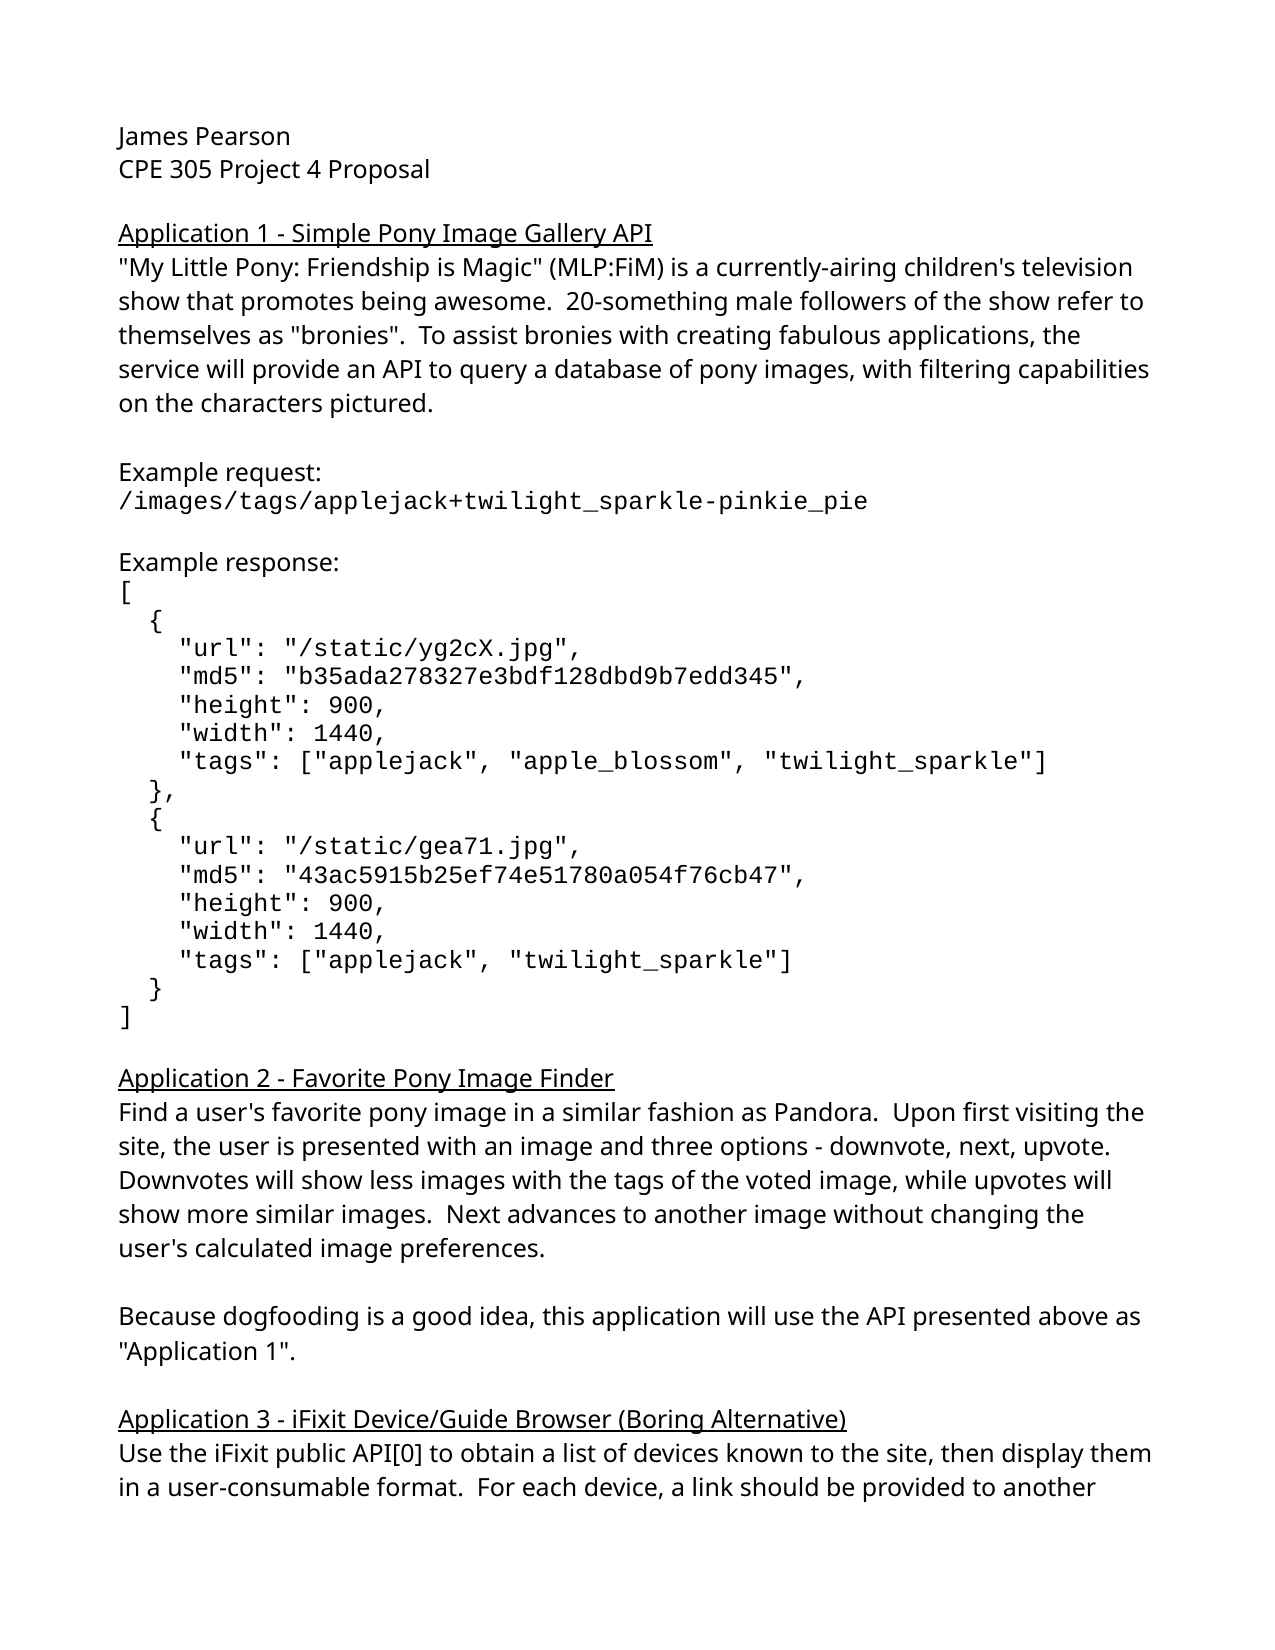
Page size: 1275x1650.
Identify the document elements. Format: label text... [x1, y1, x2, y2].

text ] [118, 1004, 1157, 1032]
text "height": 900, [118, 692, 1157, 721]
text { [118, 607, 1157, 636]
text "height": 900, [118, 891, 1157, 919]
text { [118, 806, 1157, 834]
text "url": "/static/yg2cX.jpg", [118, 636, 1157, 664]
text "md5": "43ac5915b25ef74e51780a054f76cb47", [118, 862, 1157, 891]
text Because dogfooding is a good idea, this application will use the API presented above as "Application 1". [118, 1299, 1157, 1367]
text Example request: [118, 454, 1157, 488]
text "url": "/static/gea71.jpg", [118, 834, 1157, 862]
text Application 3 - iFixit Device/Guide Browser (Boring Alternative) [118, 1401, 1157, 1435]
text [ [118, 579, 1157, 607]
text "md5": "b35ada278327e3bdf128dbd9b7edd345", [118, 664, 1157, 692]
text "tags": ["applejack", "apple_blossom", "twilight_sparkle"] [118, 749, 1157, 777]
text }, [118, 777, 1157, 806]
text "tags": ["applejack", "twilight_sparkle"] [118, 947, 1157, 976]
text /images/tags/applejack+twilight_sparkle-pinkie_pie [118, 488, 1157, 517]
text "width": 1440, [118, 721, 1157, 749]
text Use the iFixit public API[0] to obtain a list of devices known to the site, then display them in a user-consumable format. For each device, a link should be provided to another [118, 1435, 1157, 1503]
text } [118, 976, 1157, 1004]
text "My Little Pony: Friendship is Magic" (MLP:FiM) is a currently-airing children's television show that promotes being awesome. 20-something male followers of the show refer to themselves as "bronies". To assist bronies with creating fabulous applications, the service will provide an API to query a database of pony images, with filtering capabilities on the characters pictured. [118, 250, 1157, 420]
text Application 1 - Simple Pony Image Gallery API [118, 216, 1157, 250]
text Example response: [118, 545, 1157, 579]
text "width": 1440, [118, 919, 1157, 947]
text Find a user's favorite pony image in a similar fashion as Pandora. Upon first visiting the site, the user is presented with an image and three options - downvote, next, upvote. Downvotes will show less images with the tags of the voted image, while upvotes will show more similar images. Next advances to another image without changing the user's calculated image preferences. [118, 1095, 1157, 1265]
text Application 2 - Favorite Pony Image Finder [118, 1061, 1157, 1095]
